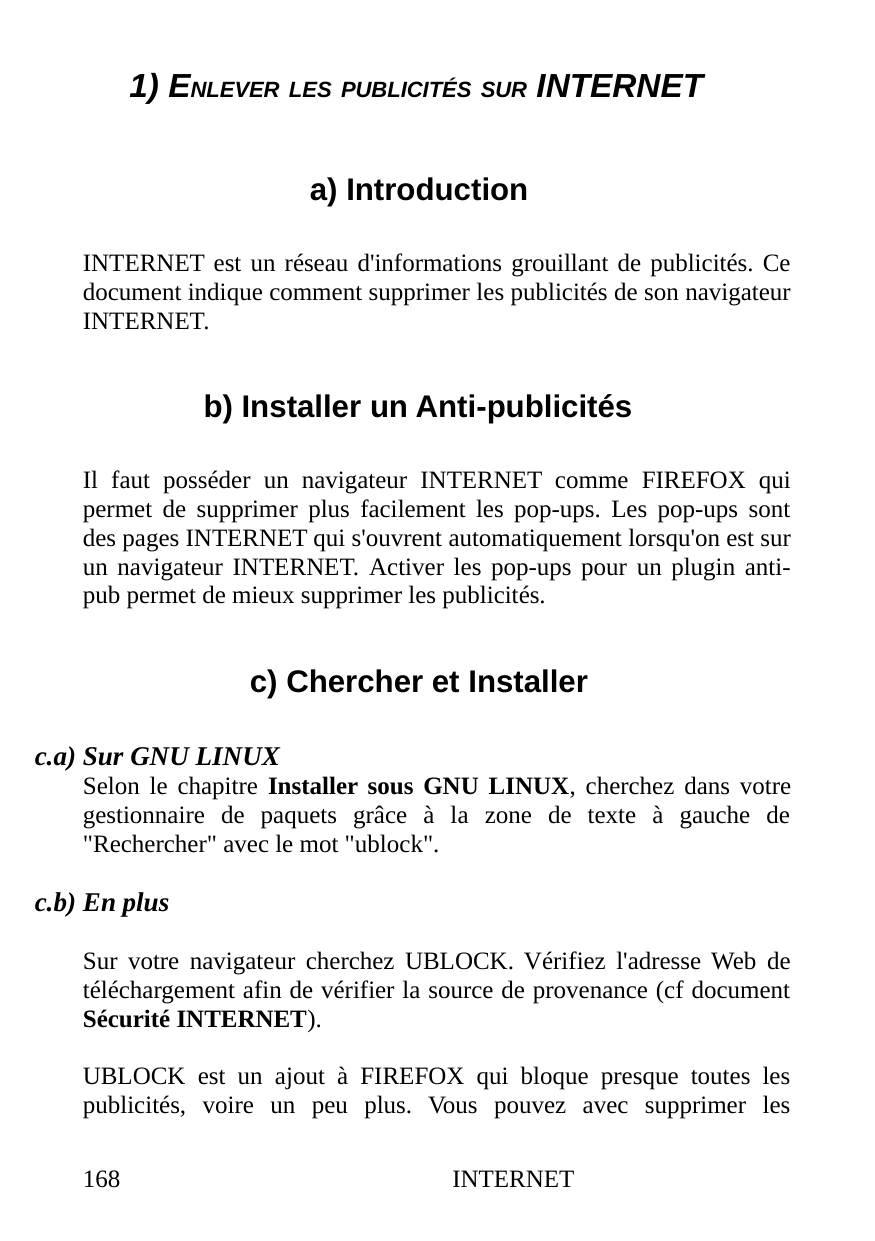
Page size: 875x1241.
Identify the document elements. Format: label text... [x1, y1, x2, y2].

text UBLOCK est un ajout à FIREFOX qui bloque presque toutes les publicités, voire un peu plus. Vous pouvez avec supprimer les [83, 1061, 791, 1119]
subtitle Enlever les publicités sur INTERNET [83, 66, 791, 105]
subtitle Sur GNU LINUX [83, 740, 791, 771]
text INTERNET est un réseau d'informations grouillant de publicités. Ce document indique comment supprimer les publicités de son navigateur INTERNET. [83, 248, 791, 334]
subtitle Introduction [83, 171, 791, 207]
subtitle Installer un Anti-publicités [83, 388, 791, 424]
text Sur votre navigateur cherchez UBLOCK. Vérifiez l'adresse Web de téléchargement afin de vérifier la source de provenance (cf document Sécurité INTERNET). [83, 946, 791, 1032]
text Selon le chapitre Installer sous GNU LINUX, cherchez dans votre gestionnaire de paquets grâce à la zone de texte à gauche de "Rechercher" avec le mot "ublock". [83, 771, 791, 857]
subtitle En plus [83, 886, 791, 917]
text Il faut posséder un navigateur INTERNET comme FIREFOX qui permet de supprimer plus facilement les pop-ups. Les pop-ups sont des pages INTERNET qui s'ouvrent automatiquement lorsqu'on est sur un navigateur INTERNET. Activer les pop-ups pour un plugin anti-pub permet de mieux supprimer les publicités. [83, 465, 791, 609]
subtitle Chercher et Installer [83, 663, 791, 699]
